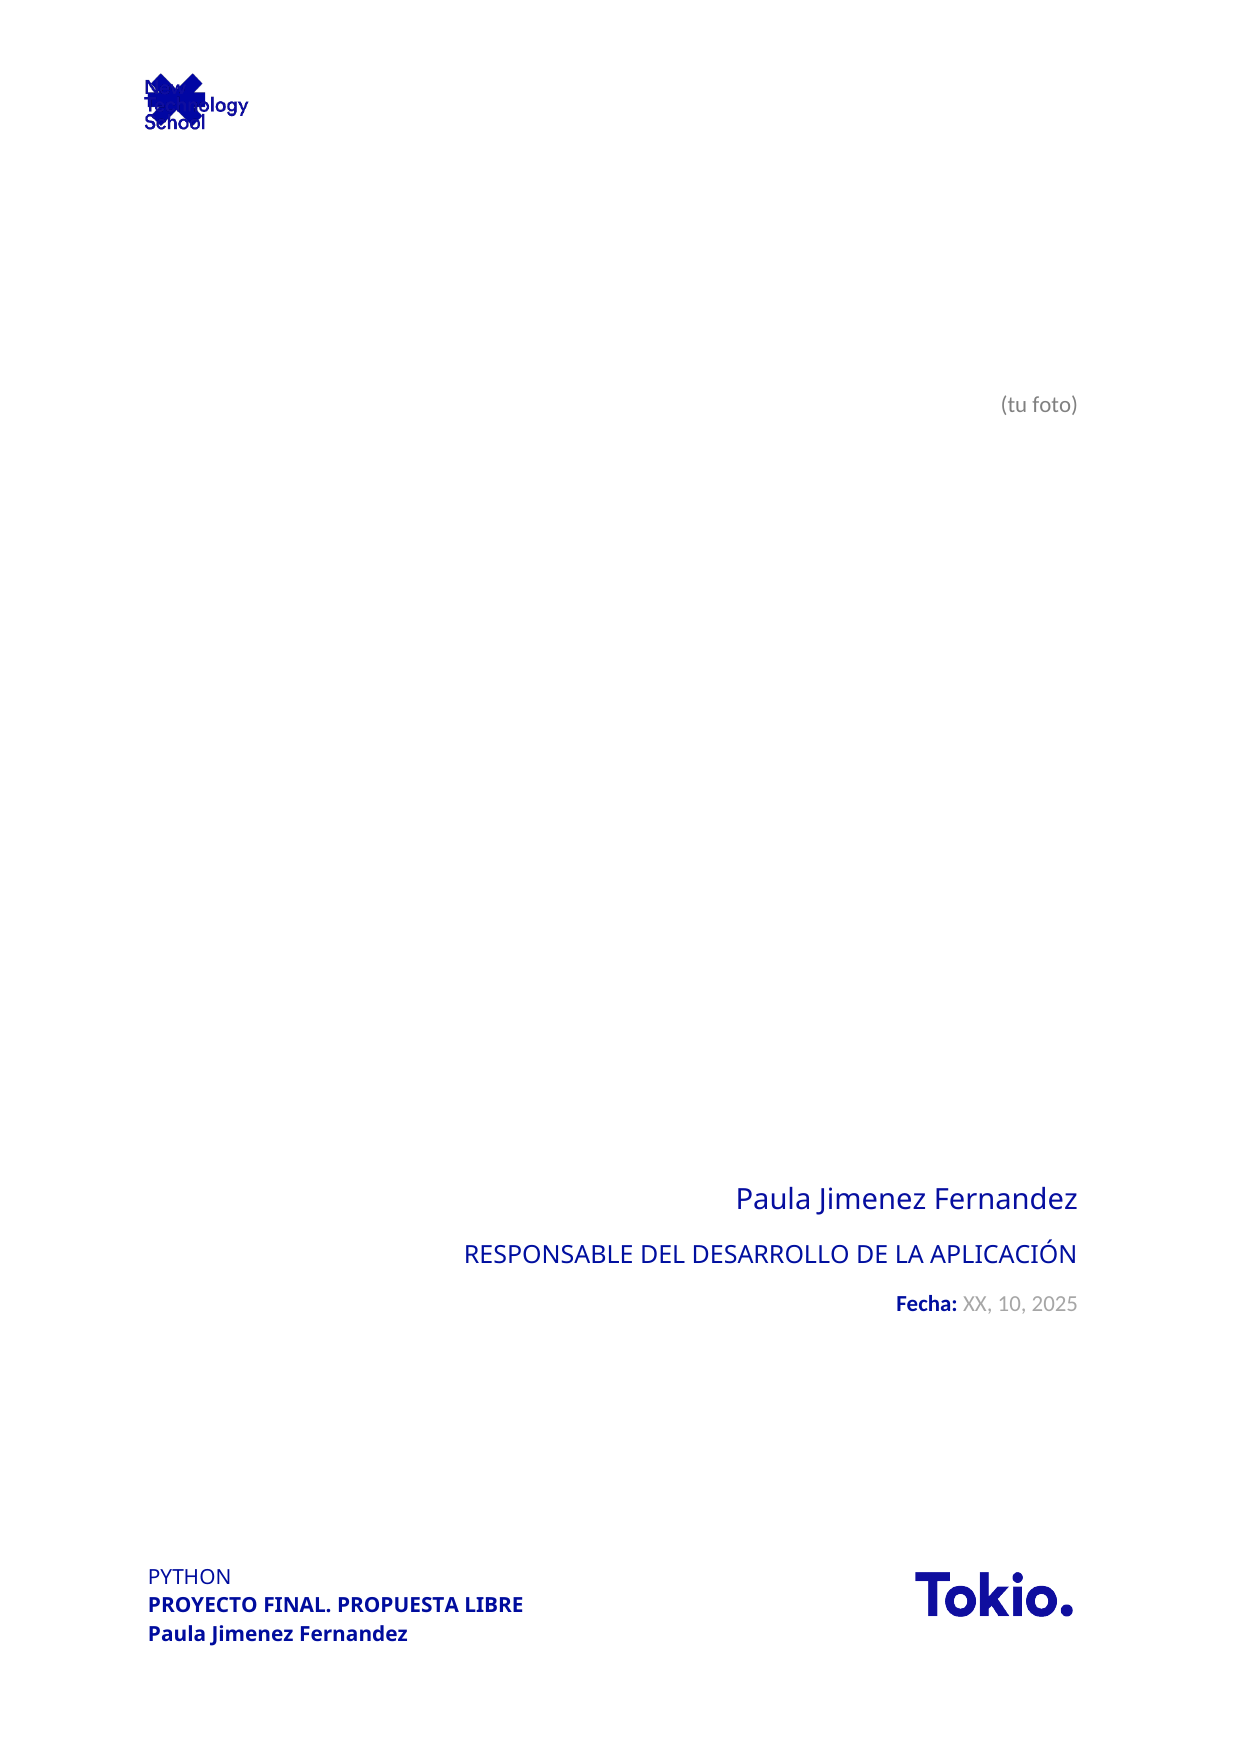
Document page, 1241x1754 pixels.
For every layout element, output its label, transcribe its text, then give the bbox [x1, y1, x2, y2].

text (tu foto) [148, 390, 1078, 418]
text Fecha: XX, 10, 2025 [148, 1289, 1078, 1317]
text Paula Jimenez Fernandez [148, 1178, 1078, 1218]
text RESPONSABLE DEL DESARROLLO DE LA APLICACIÓN [148, 1237, 1078, 1271]
